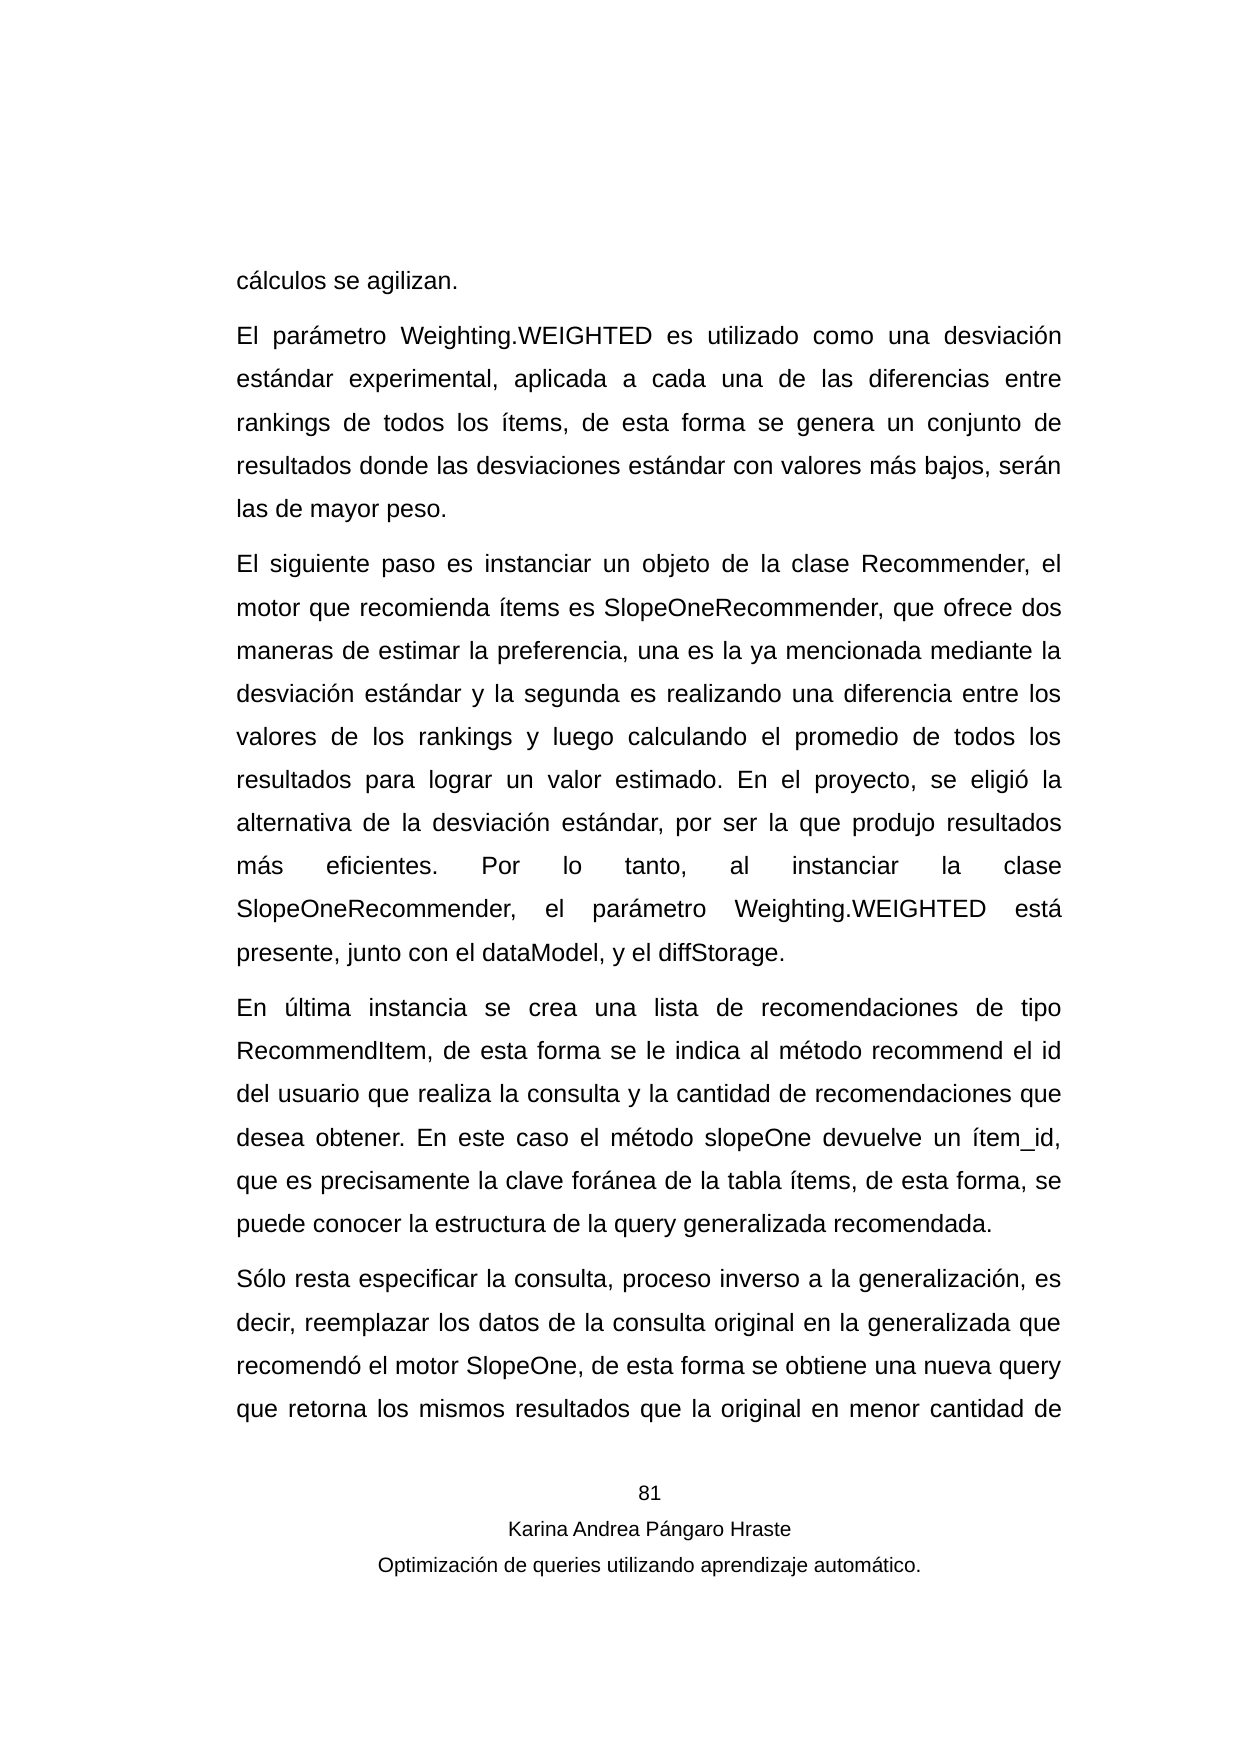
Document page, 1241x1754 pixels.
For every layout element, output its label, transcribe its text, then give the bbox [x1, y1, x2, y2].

text El parámetro Weighting.WEIGHTED es utilizado como una desviación estándar experimental, aplicada a cada una de las diferencias entre rankings de todos los ítems, de esta forma se genera un conjunto de resultados donde las desviaciones estándar con valores más bajos, serán las de mayor peso. [236, 321, 1063, 523]
text En última instancia se crea una lista de recomendaciones de tipo RecommendItem, de esta forma se le indica al método recommend el id del usuario que realiza la consulta y la cantidad de recomendaciones que desea obtener. En este caso el método slopeOne devuelve un ítem_id, que es precisamente la clave foránea de la tabla ítems, de esta forma, se puede conocer la estructura de la query generalizada recomendada. [236, 993, 1063, 1238]
text Sólo resta especificar la consulta, proceso inverso a la generalización, es decir, reemplazar los datos de la consulta original en la generalizada que recomendó el motor SlopeOne, de esta forma se obtiene una nueva query que retorna los mismos resultados que la original en menor cantidad de [236, 1264, 1063, 1423]
text El siguiente paso es instanciar un objeto de la clase Recommender, el motor que recomienda ítems es SlopeOneRecommender, que ofrece dos maneras de estimar la preferencia, una es la ya mencionada mediante la desviación estándar y la segunda es realizando una diferencia entre los valores de los rankings y luego calculando el promedio de todos los resultados para lograr un valor estimado. En el proyecto, se eligió la alternativa de la desviación estándar, por ser la que produjo resultados más eficientes. Por lo tanto, al instanciar la clase SlopeOneRecommender, el parámetro Weighting.WEIGHTED está presente, junto con el dataModel, y el diffStorage. [236, 549, 1063, 966]
text cálculos se agilizan. [236, 266, 1063, 294]
